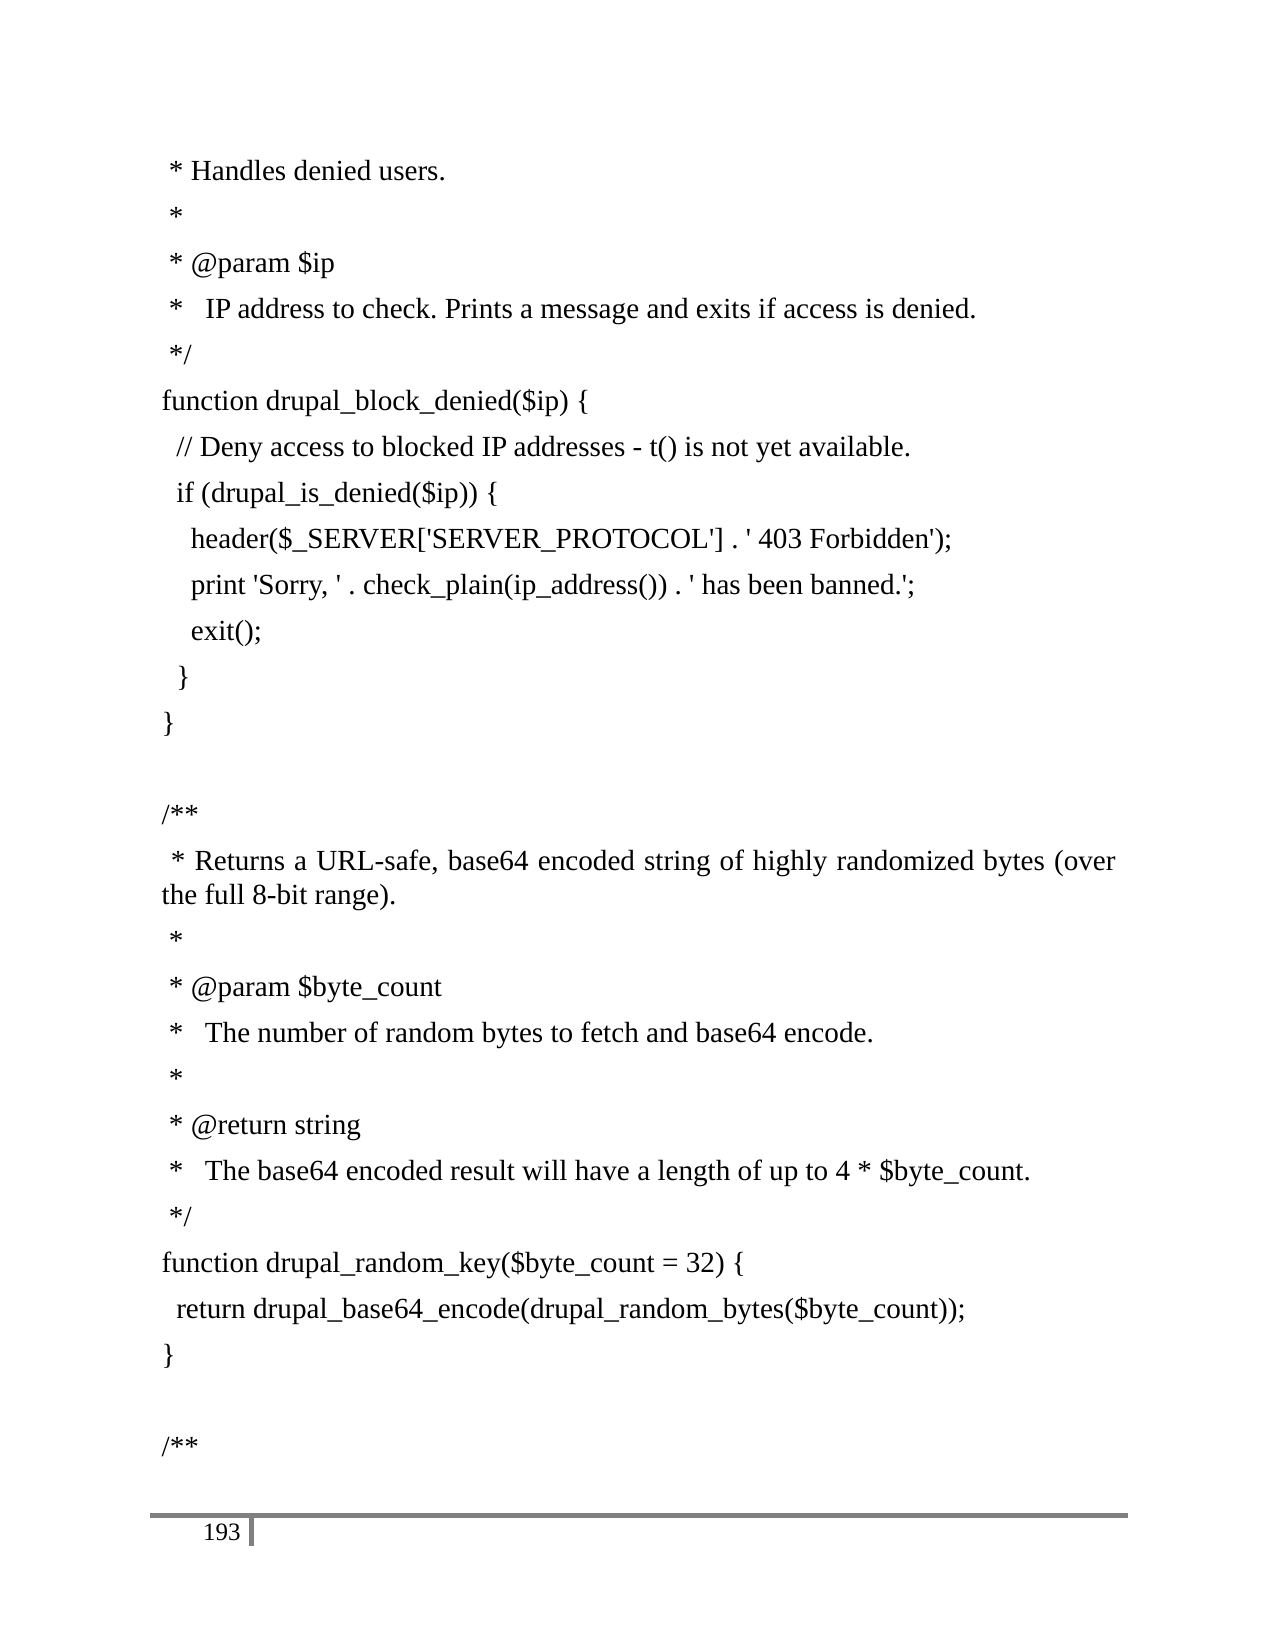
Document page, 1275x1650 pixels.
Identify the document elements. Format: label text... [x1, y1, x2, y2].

text function drupal_random_key($byte_count = 32) { [161, 1245, 1117, 1279]
text */ [161, 1199, 1117, 1233]
text * Handles denied users. [161, 153, 1117, 186]
text } [161, 705, 1117, 739]
text * [161, 199, 1117, 232]
text /** [161, 797, 1117, 831]
text * Returns a URL-safe, base64 encoded string of highly randomized bytes (over the full 8-bit range). [161, 843, 1117, 911]
text } [161, 659, 1117, 693]
text } [161, 1337, 1117, 1371]
text * @param $byte_count [161, 969, 1117, 1003]
text print 'Sorry, ' . check_plain(ip_address()) . ' has been banned.'; [161, 567, 1117, 601]
text return drupal_base64_encode(drupal_random_bytes($byte_count)); [161, 1291, 1117, 1325]
text /** [161, 1429, 1117, 1463]
text * [161, 923, 1117, 957]
text * The number of random bytes to fetch and base64 encode. [161, 1015, 1117, 1049]
text * [161, 1061, 1117, 1095]
text exit(); [161, 613, 1117, 647]
text function drupal_block_denied($ip) { [161, 383, 1117, 417]
text * IP address to check. Prints a message and exits if access is denied. [161, 291, 1117, 324]
text */ [161, 337, 1117, 371]
text * The base64 encoded result will have a length of up to 4 * $byte_count. [161, 1153, 1117, 1187]
text // Deny access to blocked IP addresses - t() is not yet available. [161, 429, 1117, 463]
text header($_SERVER['SERVER_PROTOCOL'] . ' 403 Forbidden'); [161, 521, 1117, 555]
text * @param $ip [161, 245, 1117, 278]
text * @return string [161, 1107, 1117, 1141]
text if (drupal_is_denied($ip)) { [161, 475, 1117, 509]
